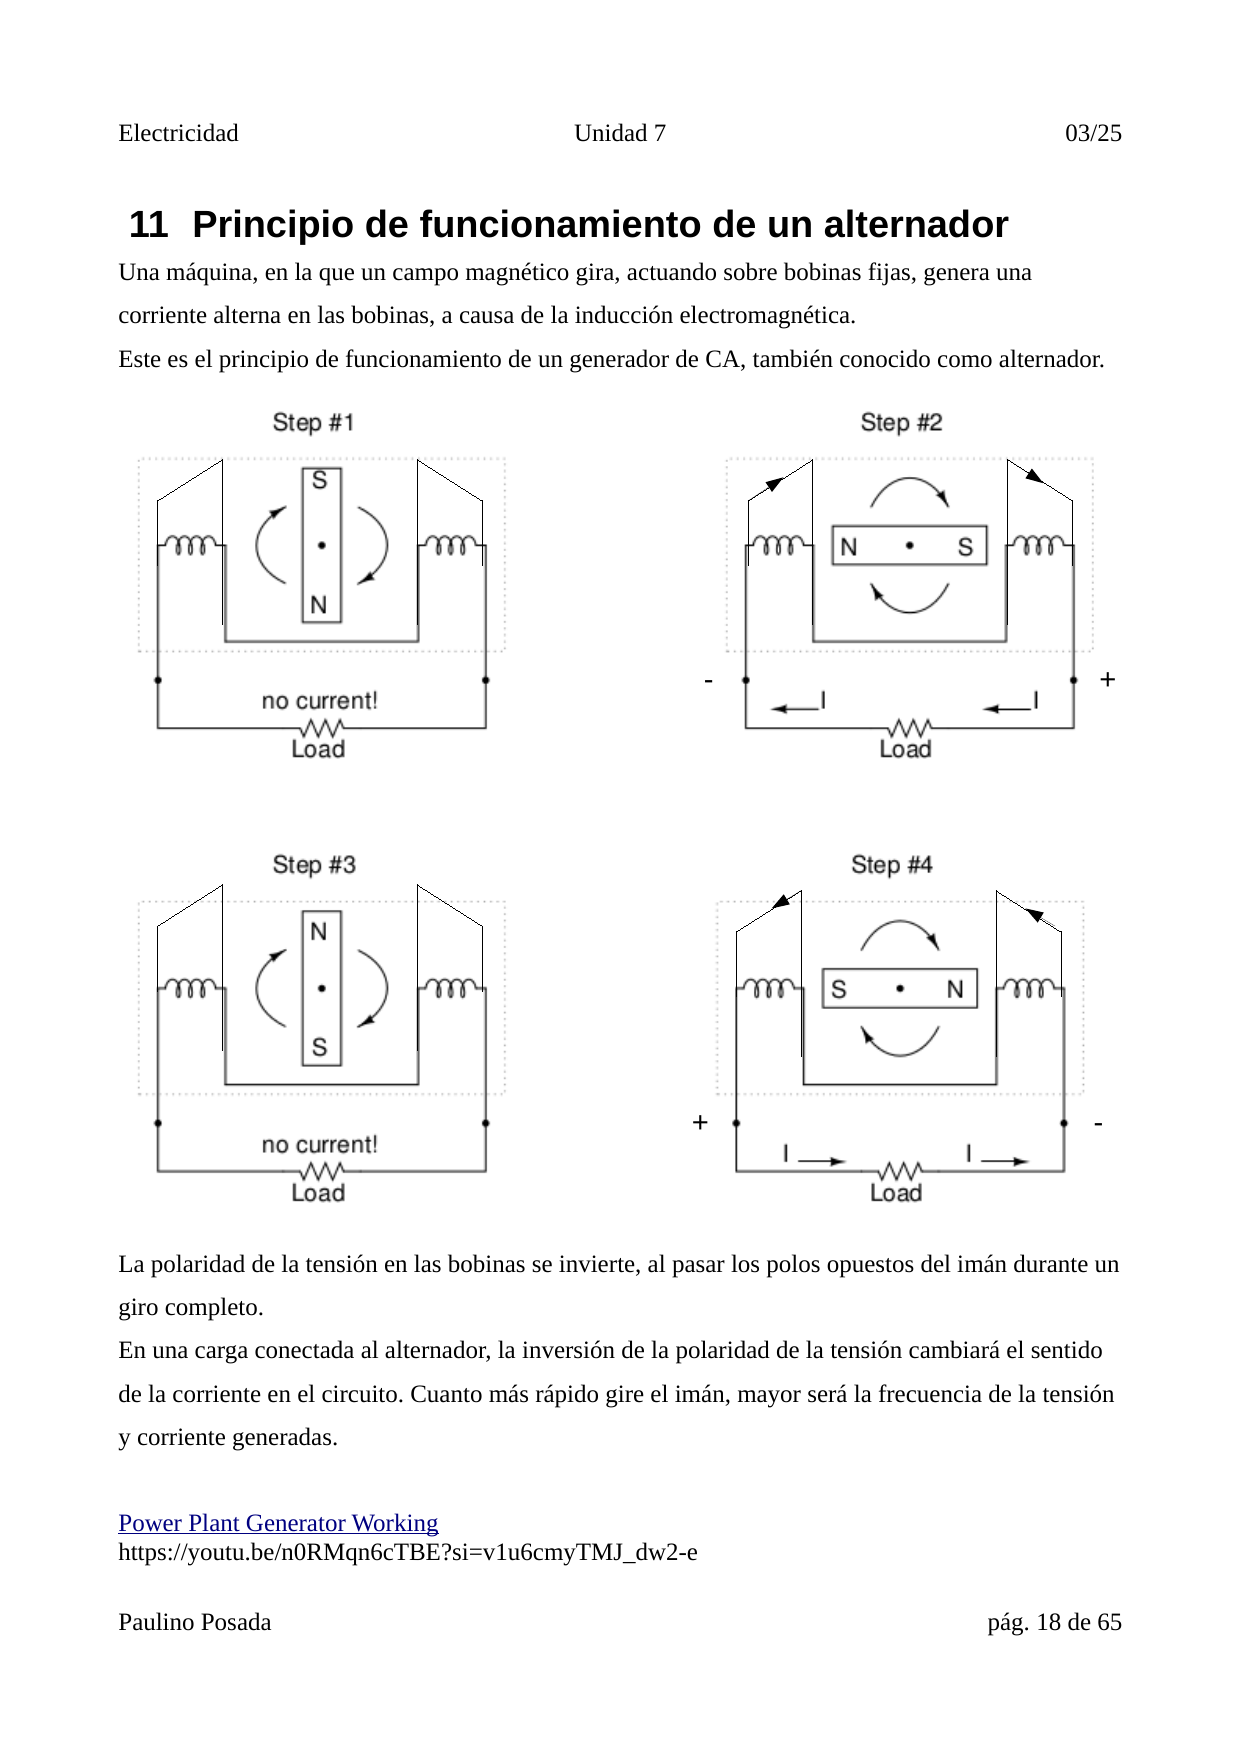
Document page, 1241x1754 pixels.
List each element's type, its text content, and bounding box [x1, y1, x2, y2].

picture [118, 401, 1108, 1220]
text Power Plant Generator Working [118, 1508, 1122, 1537]
text Una máquina, en la que un campo magnético gira, actuando sobre bobinas fijas, genera una corriente alterna en las bobinas, a causa de la inducción electromagnética. [118, 257, 1122, 329]
text En una carga conectada al alternador, la inversión de la polaridad de la tensión cambiará el sentido de la corriente en el circuito. Cuanto más rápido gire el imán, mayor será la frecuencia de la tensión y corriente generadas. [118, 1336, 1122, 1451]
text Este es el principio de funcionamiento de un generador de CA, también conocido como alternador. [118, 344, 1122, 372]
text https://youtu.be/n0RMqn6cTBE?si=v1u6cmyTMJ_dw2-e [118, 1537, 1122, 1566]
text La polaridad de la tensión en las bobinas se invierte, al pasar los polos opuestos del imán durante un giro completo. [118, 1249, 1122, 1321]
subtitle Principio de funcionamiento de un alternador [118, 201, 1122, 245]
